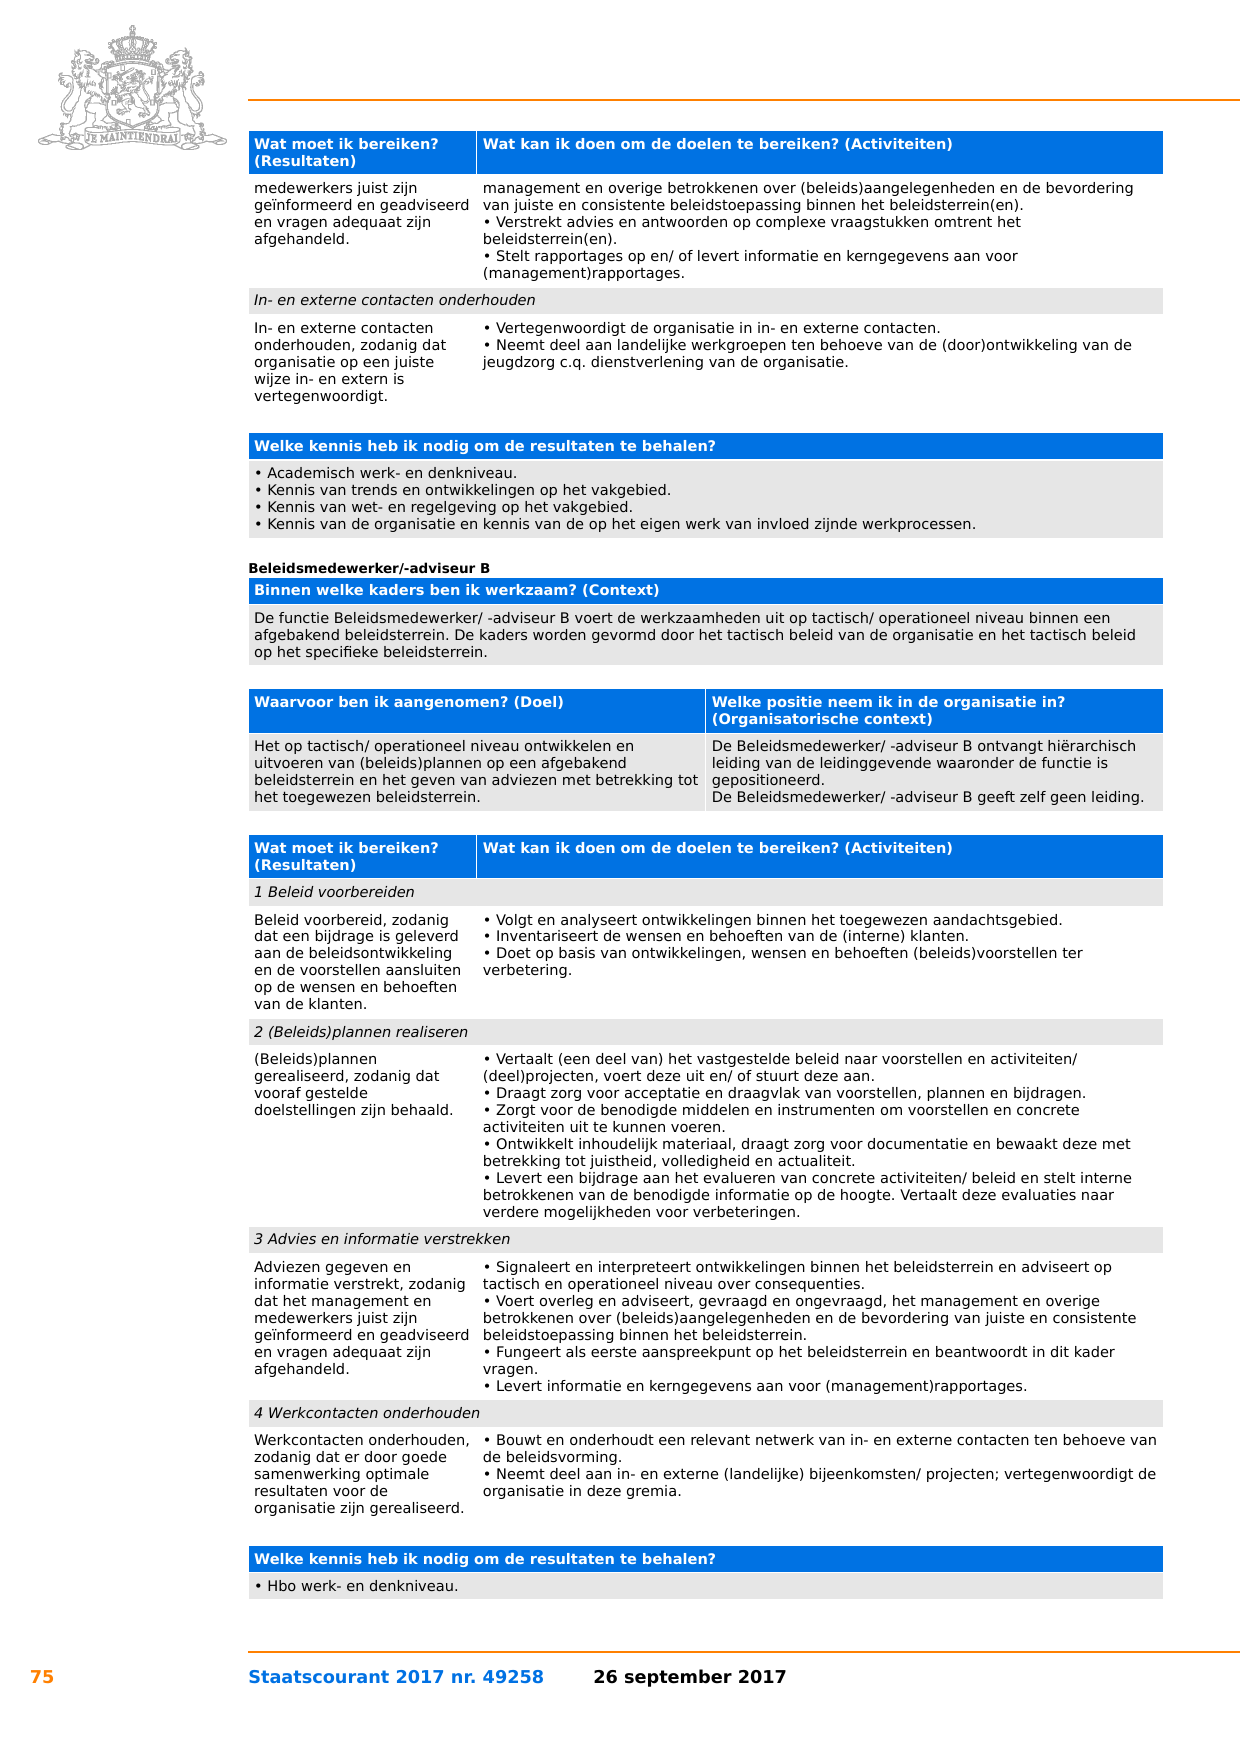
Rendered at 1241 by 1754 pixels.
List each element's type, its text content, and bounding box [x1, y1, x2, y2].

table_header Waarvoor ben ik aangenomen? (Doel) [249, 689, 705, 733]
table_cell • Academisch werk- en denkniveau. • Kennis van trends en ontwikkelingen op het vakgebied. • Kennis van wet- en regelgeving op het vakgebied. • Kennis van de organisatie en kennis van de op het eigen werk van invloed zijnde werkprocessen. [249, 461, 1163, 538]
table_cell management en overige betrokkenen over (beleids)aangelegenheden en de bevordering van juiste en consistente beleidstoepassing binnen het beleidsterrein(en). • Verstrekt advies en antwoorden op complexe vraagstukken omtrent het beleidsterrein(en). • Stelt rapportages op en/ of levert informatie en kerngegevens aan voor (management)rapportages. [477, 175, 1163, 287]
table_cell In- en externe contacten onderhouden [249, 288, 1163, 314]
table_header Wat moet ik bereiken? (Resultaten) [249, 131, 476, 174]
table_cell medewerkers juist zijn geïnformeerd en geadviseerd en vragen adequaat zijn afgehandeld. [249, 175, 476, 287]
table_cell Adviezen gegeven en informatie verstrekt, zodanig dat het management en medewerkers juist zijn geïnformeerd en geadviseerd en vragen adequaat zijn afgehandeld. [249, 1254, 476, 1399]
table_cell • Vertegenwoordigt de organisatie in in- en externe contacten. • Neemt deel aan landelijke werkgroepen ten behoeve van de (door)ontwikkeling van de jeugdzorg c.q. dienstverlening van de organisatie. [477, 315, 1163, 409]
table_header Beleidsmedewerker/-adviseur B [248, 561, 1163, 577]
table_cell (Beleids)plannen gerealiseerd, zodanig dat vooraf gestelde doelstellingen zijn behaald. [249, 1046, 476, 1226]
table_cell • Hbo werk- en denkniveau. [249, 1573, 1163, 1599]
table_cell 4 Werkcontacten onderhouden [249, 1400, 1163, 1427]
picture [38, 25, 227, 150]
table_cell • Signaleert en interpreteert ontwikkelingen binnen het beleidsterrein en adviseert op tactisch en operationeel niveau over consequenties. • Voert overleg en adviseert, gevraagd en ongevraagd, het management en overige betrokkenen over (beleids)aangelegenheden en de bevordering van juiste en consistente beleidstoepassing binnen het beleidsterrein. • Fungeert als eerste aanspreekpunt op het beleidsterrein en beantwoordt in dit kader vragen. • Levert informatie en kerngegevens aan voor (management)rapportages. [477, 1254, 1163, 1399]
table_cell In- en externe contacten onderhouden, zodanig dat organisatie op een juiste wijze in- en extern is vertegenwoordigt. [249, 315, 476, 409]
table_cell Werkcontacten onderhouden, zodanig dat er door goede samenwerking optimale resultaten voor de organisatie zijn gerealiseerd. [249, 1428, 476, 1522]
table_cell Het op tactisch/ operationeel niveau ontwikkelen en uitvoeren van (beleids)plannen op een afgebakend beleidsterrein en het geven van adviezen met betrekking tot het toegewezen beleidsterrein. [249, 734, 705, 811]
table_cell 2 (Beleids)plannen realiseren [249, 1019, 1163, 1045]
table_header Wat moet ik bereiken? (Resultaten) [249, 835, 476, 878]
table_header Wat kan ik doen om de doelen te bereiken? (Activiteiten) [477, 131, 1163, 174]
table_header Welke kennis heb ik nodig om de resultaten te behalen? [249, 433, 1163, 459]
table_cell Binnen welke kaders ben ik werkzaam? (Context) [249, 578, 1163, 604]
table_cell • Volgt en analyseert ontwikkelingen binnen het toegewezen aandachtsgebied. • Inventariseert de wensen en behoeften van de (interne) klanten. • Doet op basis van ontwikkelingen, wensen en behoeften (beleids)voorstellen ter verbetering. [477, 907, 1163, 1018]
table_header Welke kennis heb ik nodig om de resultaten te behalen? [249, 1546, 1163, 1572]
table_header Wat kan ik doen om de doelen te bereiken? (Activiteiten) [477, 835, 1163, 878]
table_cell Beleid voorbereid, zodanig dat een bijdrage is geleverd aan de beleidsontwikkeling en de voorstellen aansluiten op de wensen en behoeften van de klanten. [249, 907, 476, 1018]
table_cell • Bouwt en onderhoudt een relevant netwerk van in- en externe contacten ten behoeve van de beleidsvorming. • Neemt deel aan in- en externe (landelijke) bijeenkomsten/ projecten; vertegenwoordigt de organisatie in deze gremia. [477, 1428, 1163, 1522]
table_cell De functie Beleidsmedewerker/ -adviseur B voert de werkzaamheden uit op tactisch/ operationeel niveau binnen een afgebakend beleidsterrein. De kaders worden gevormd door het tactisch beleid van de organisatie en het tactisch beleid op het specifieke beleidsterrein. [249, 605, 1163, 665]
table_cell 1 Beleid voorbereiden [249, 879, 1163, 906]
table_header Welke positie neem ik in de organisatie in? (Organisatorische context) [706, 689, 1163, 733]
table_cell 3 Advies en informatie verstrekken [249, 1227, 1163, 1253]
table_cell De Beleidsmedewerker/ -adviseur B ontvangt hiërarchisch leiding van de leidinggevende waaronder de functie is gepositioneerd. De Beleidsmedewerker/ -adviseur B geeft zelf geen leiding. [706, 734, 1163, 811]
table_cell • Vertaalt (een deel van) het vastgestelde beleid naar voorstellen en activiteiten/ (deel)projecten, voert deze uit en/ of stuurt deze aan. • Draagt zorg voor acceptatie en draagvlak van voorstellen, plannen en bijdragen. • Zorgt voor de benodigde middelen en instrumenten om voorstellen en concrete activiteiten uit te kunnen voeren. • Ontwikkelt inhoudelijk materiaal, draagt zorg voor documentatie en bewaakt deze met betrekking tot juistheid, volledigheid en actualiteit. • Levert een bijdrage aan het evalueren van concrete activiteiten/ beleid en stelt interne betrokkenen van de benodigde informatie op de hoogte. Vertaalt deze evaluaties naar verdere mogelijkheden voor verbeteringen. [477, 1046, 1163, 1226]
